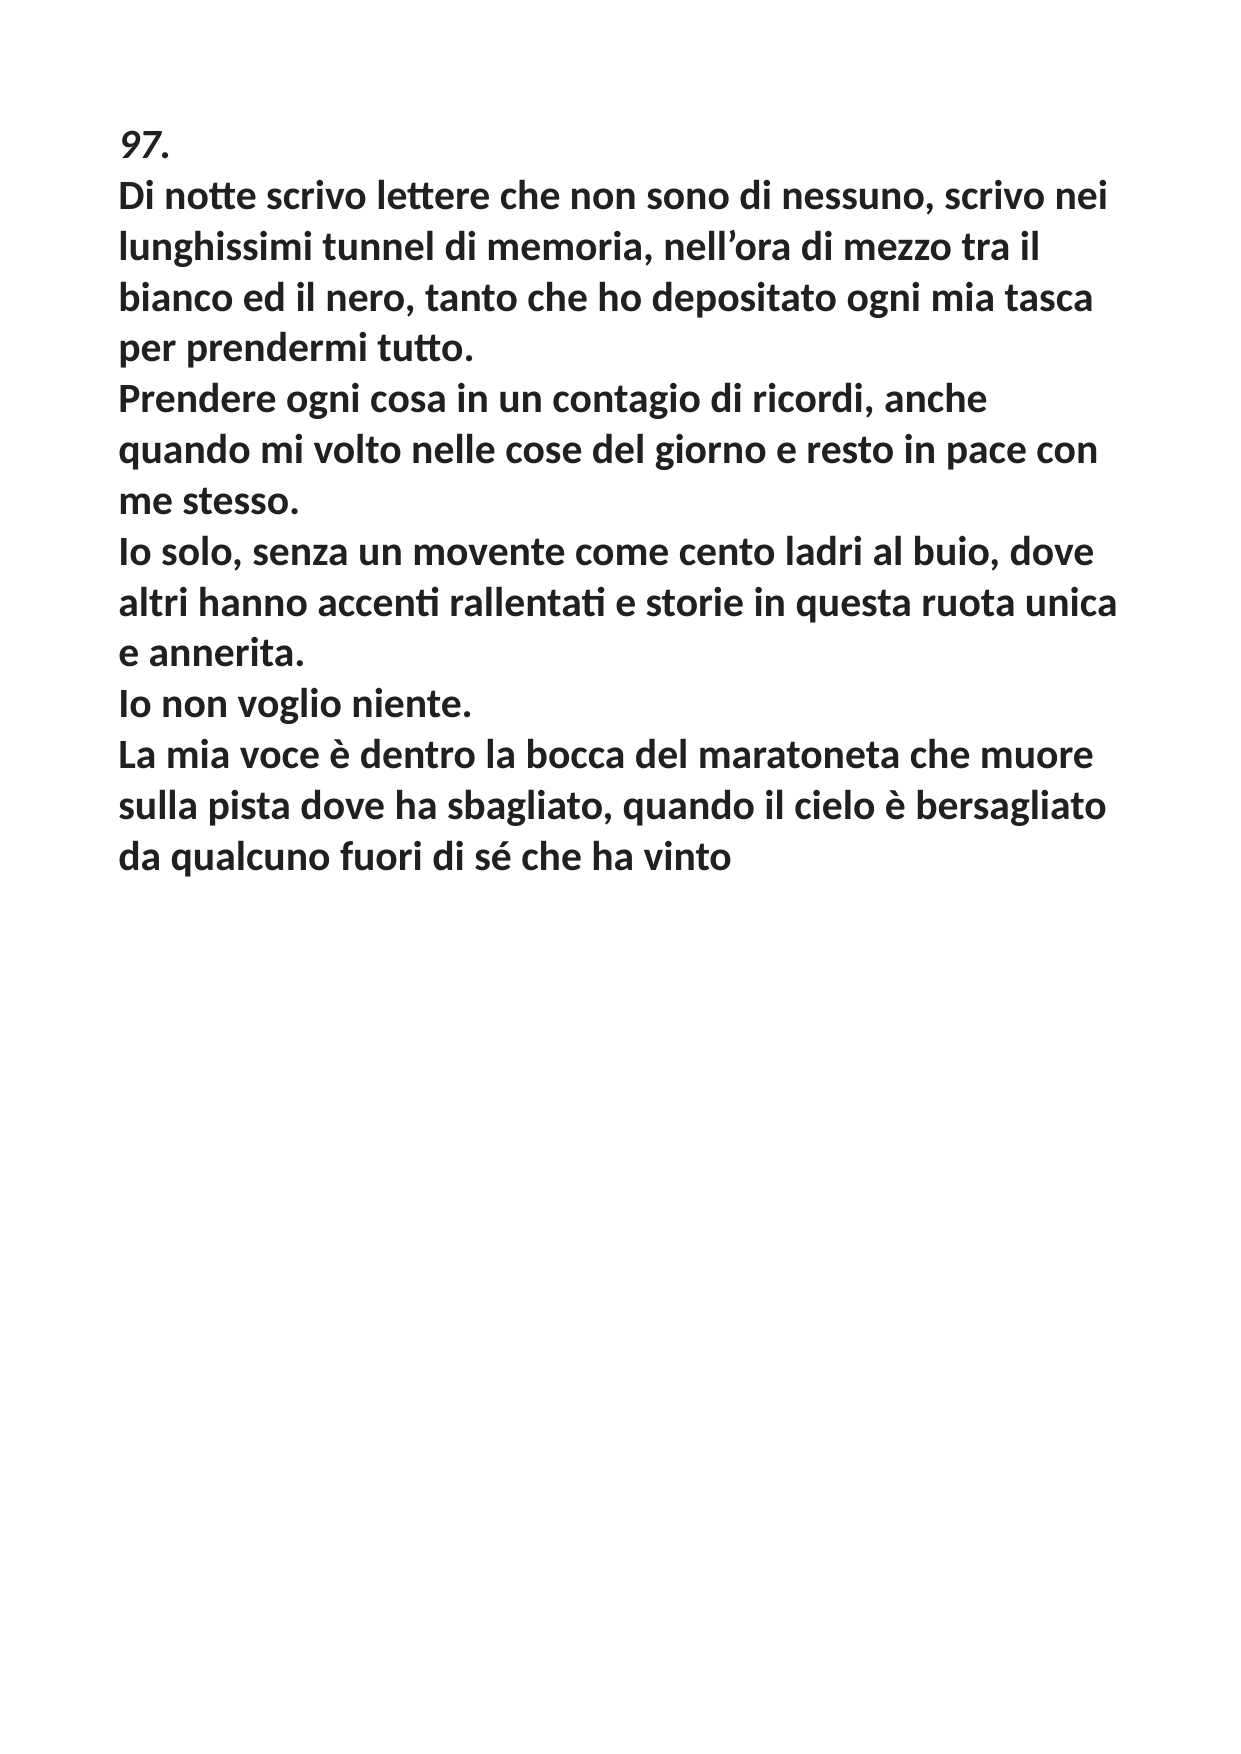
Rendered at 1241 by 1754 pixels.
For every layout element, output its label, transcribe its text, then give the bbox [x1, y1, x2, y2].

text 97. [118, 118, 1122, 169]
text Io non voglio niente. [118, 677, 1122, 728]
text La mia voce è dentro la bocca del maratoneta che muore sulla pista dove ha sbagliato, quando il cielo è bersagliato da qualcuno fuori di sé che ha vinto [118, 728, 1122, 881]
text Io solo, senza un movente come cento ladri al buio, dove altri hanno accenti rallentati e storie in questa ruota unica e annerita. [118, 525, 1122, 677]
text Di notte scrivo lettere che non sono di nessuno, scrivo nei lunghissimi tunnel di memoria, nell’ora di mezzo tra il bianco ed il nero, tanto che ho depositato ogni mia tasca per prendermi tutto. [118, 169, 1122, 372]
text Prendere ogni cosa in un contagio di ricordi, anche quando mi volto nelle cose del giorno e resto in pace con me stesso. [118, 372, 1122, 525]
